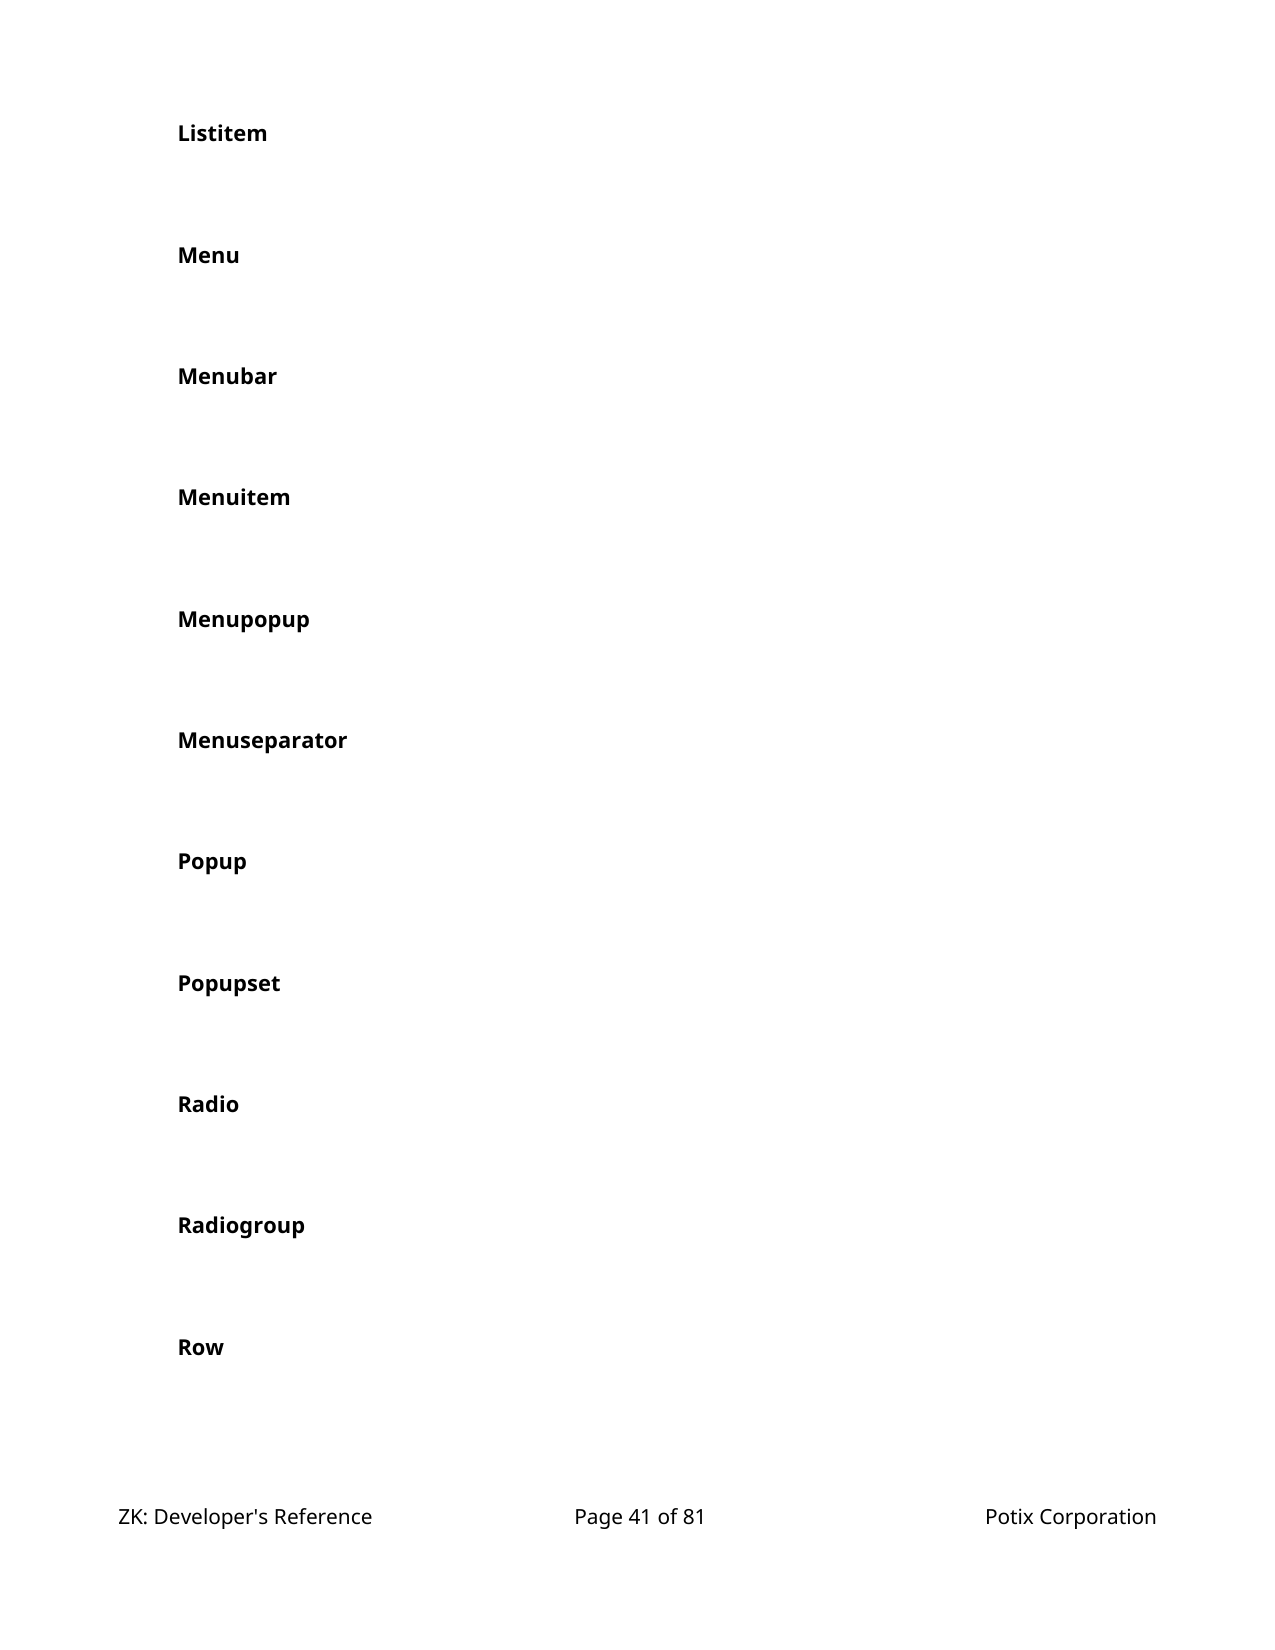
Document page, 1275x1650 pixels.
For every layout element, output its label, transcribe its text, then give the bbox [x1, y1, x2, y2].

subtitle Menu [177, 239, 1157, 269]
subtitle Radio [177, 1089, 1157, 1119]
subtitle Listitem [177, 118, 1157, 148]
subtitle Menuitem [177, 482, 1157, 512]
subtitle Popup [177, 846, 1157, 876]
subtitle Menupopup [177, 603, 1157, 633]
subtitle Popupset [177, 968, 1157, 998]
subtitle Row [177, 1332, 1157, 1362]
subtitle Menubar [177, 361, 1157, 391]
subtitle Radiogroup [177, 1210, 1157, 1240]
subtitle Menuseparator [177, 725, 1157, 755]
